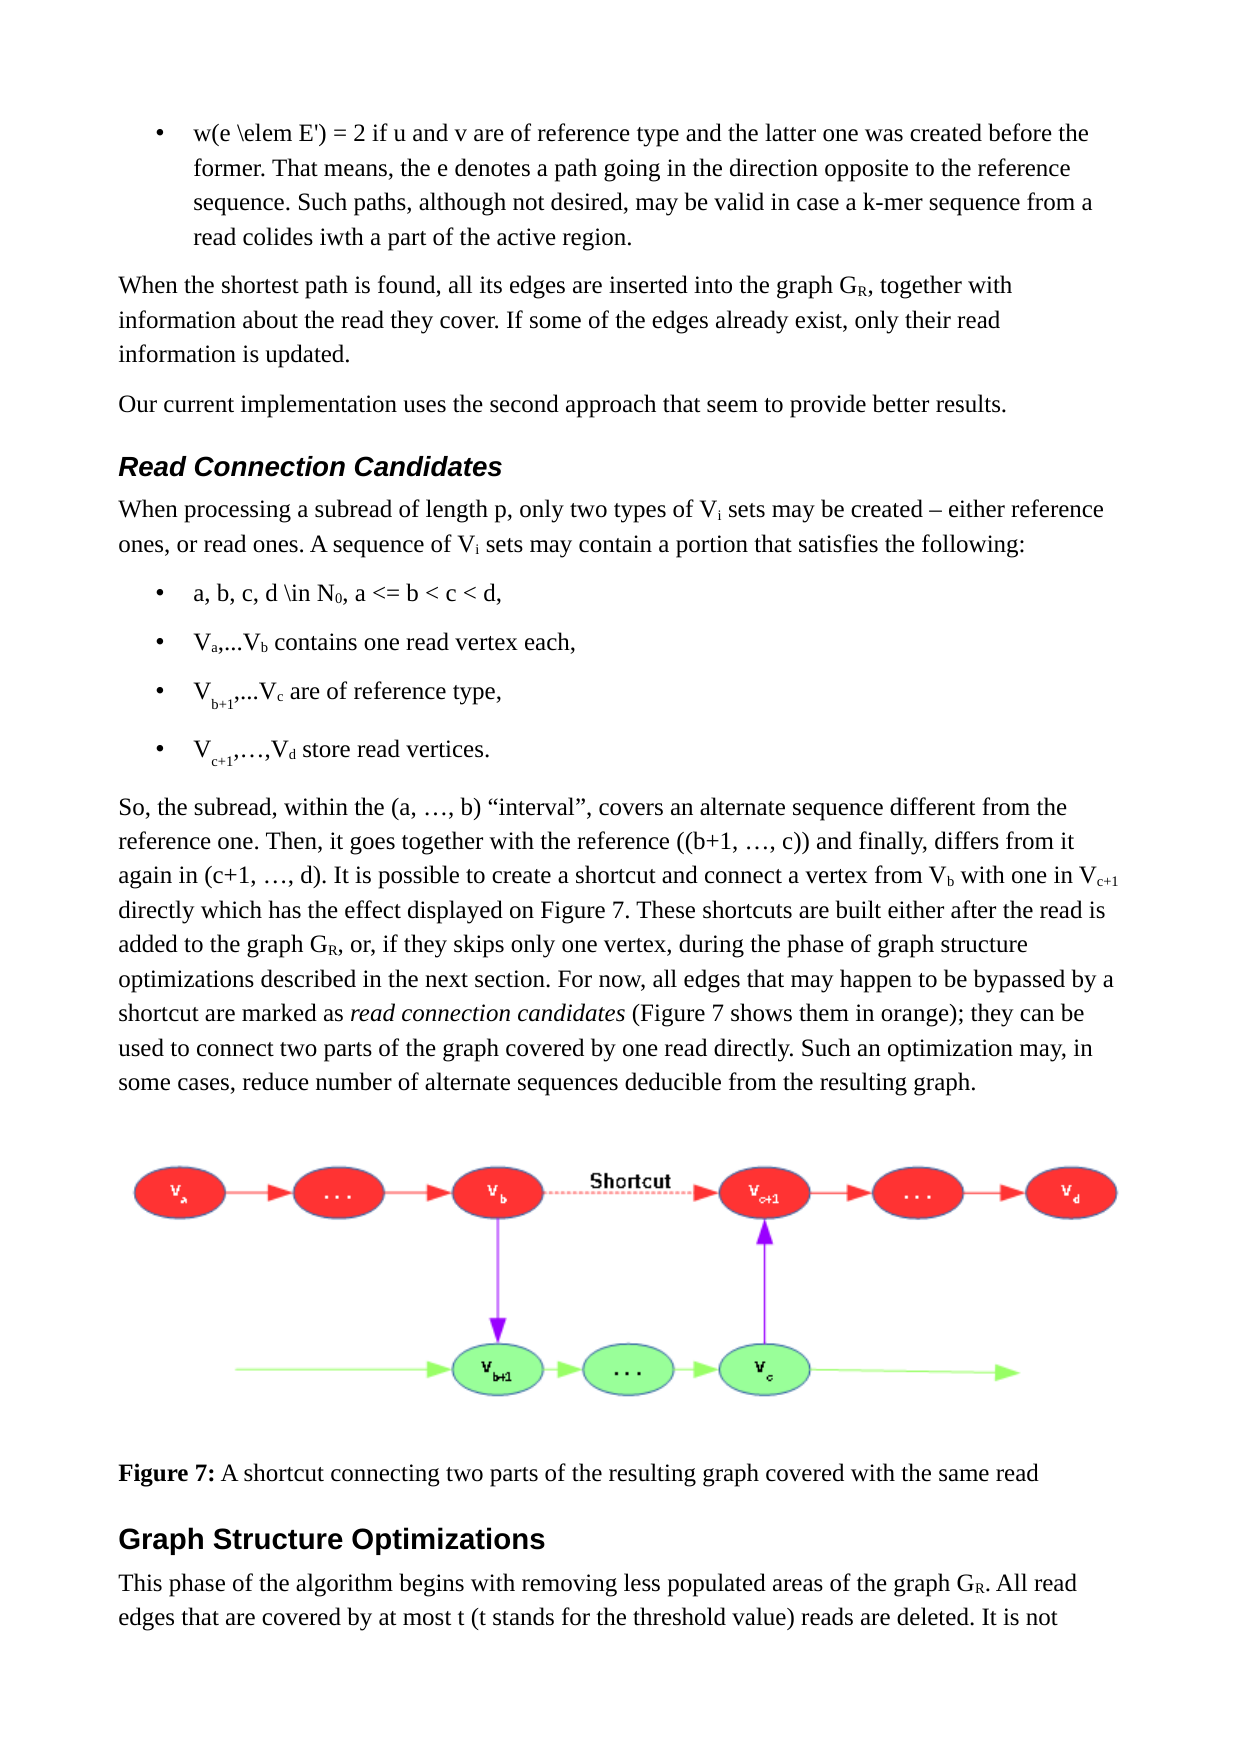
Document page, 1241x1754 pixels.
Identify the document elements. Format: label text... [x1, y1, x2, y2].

list Vb+1,...Vc are of reference type, [156, 676, 1122, 712]
text When processing a subread of length p, only two types of Vi sets may be created – either reference ones, or read ones. A sequence of Vi sets may contain a portion that satisfies the following: [118, 494, 1122, 558]
list a, b, c, d \in N0, a <= b < c < d, [156, 578, 1122, 607]
list Va,...Vb contains one read vertex each, [156, 627, 1122, 656]
picture [118, 1116, 1123, 1404]
text Figure 7: A shortcut connecting two parts of the resulting graph covered with the same read [118, 1458, 1122, 1487]
subtitle Graph Structure Optimizations [118, 1522, 1122, 1555]
text This phase of the algorithm begins with removing less populated areas of the graph GR. All read edges that are covered by at most t (t stands for the threshold value) reads are deleted. It is not [118, 1568, 1122, 1631]
subtitle Read Connection Candidates [118, 450, 1122, 482]
text So, the subread, within the (a, …, b) “interval”, covers an alternate sequence different from the reference one. Then, it goes together with the reference ((b+1, …, c)) and finally, differs from it again in (c+1, …, d). It is possible to create a shortcut and connect a vertex from Vb with one in Vc+1 directly which has the effect displayed on Figure 7. These shortcuts are built either after the read is added to the graph GR, or, if they skips only one vertex, during the phase of graph structure optimizations described in the next section. For now, all edges that may happen to be bypassed by a shortcut are marked as read connection candidates (Figure 7 shows them in orange); they can be used to connect two parts of the graph covered by one read directly. Such an optimization may, in some cases, reduce number of alternate sequences deducible from the resulting graph. [118, 792, 1122, 1096]
text When the shortest path is found, all its edges are inserted into the graph GR, together with information about the read they cover. If some of the edges already exist, only their read information is updated. [118, 271, 1122, 368]
text Our current implementation uses the second approach that seem to provide better results. [118, 389, 1122, 417]
list w(e \elem E') = 2 if u and v are of reference type and the latter one was created before the former. That means, the e denotes a path going in the direction opposite to the reference sequence. Such paths, although not desired, may be valid in case a k-mer sequence from a read colides iwth a part of the active region. [156, 118, 1122, 250]
list Vc+1,…,Vd store read vertices. [156, 734, 1122, 770]
